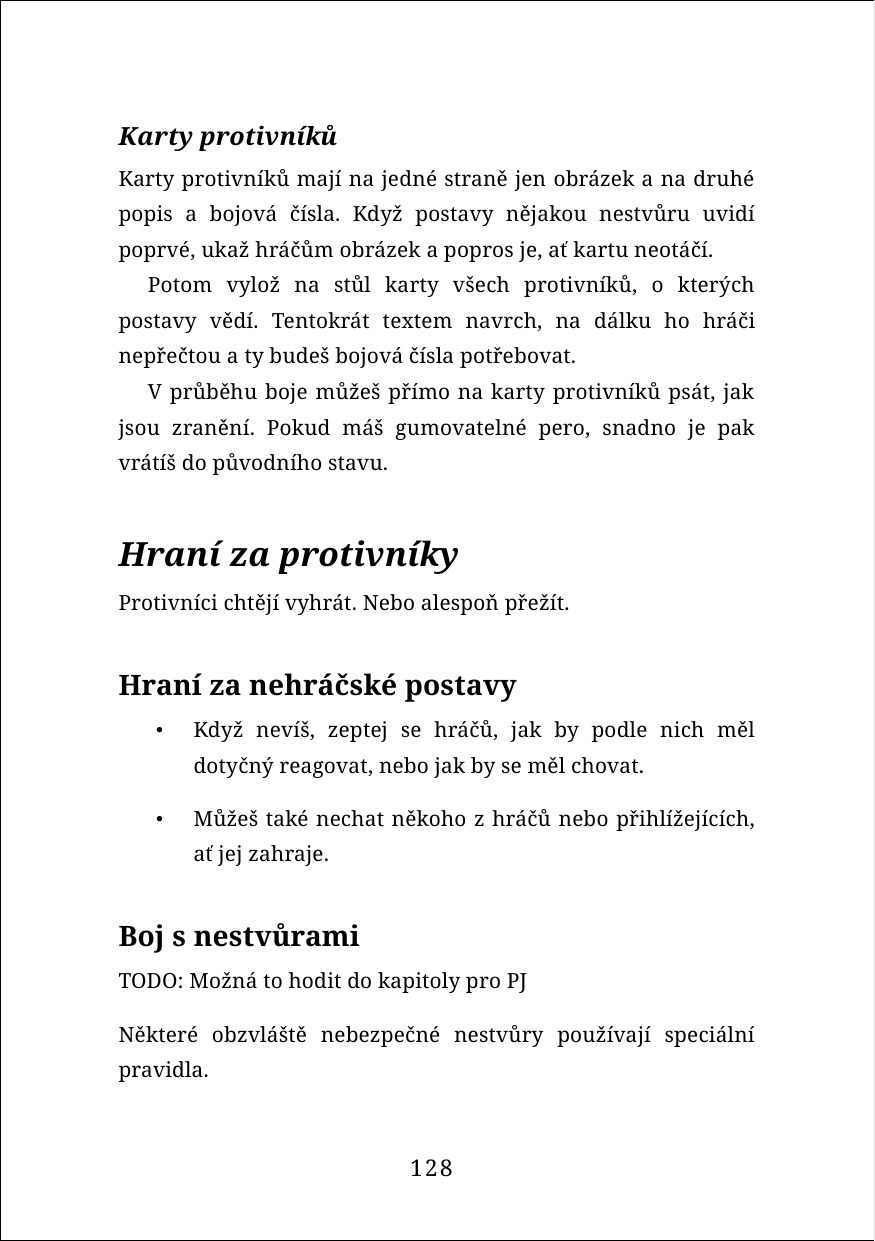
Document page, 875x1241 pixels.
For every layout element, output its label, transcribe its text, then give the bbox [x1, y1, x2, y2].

list Když nevíš, zeptej se hráčů, jak by podle nich měl dotyčný reagovat, nebo jak by se měl chovat. [156, 715, 756, 779]
text Protivníci chtějí vyhrát. Nebo alespoň přežít. [118, 588, 756, 617]
subtitle Karty protivníků [118, 118, 756, 152]
list Můžeš také nechat někoho z hráčů nebo přihlížejících, ať jej zahraje. [156, 804, 756, 868]
text Některé obzvláště nebezpečné nestvůry používají speciální pravidla. [118, 1020, 756, 1084]
subtitle Boj s nestvůrami [118, 916, 756, 955]
text Karty protivníků mají na jedné straně jen obrázek a na druhé popis a bojová čísla. Když postavy nějakou nestvůru uvidí poprvé, ukaž hráčům obrázek a popros je, ať kartu neotáčí. Potom vylož na stůl karty všech protivníků, o kterých postavy vědí. Tentokrát textem navrch, na dálku ho hráči nepřečtou a ty budeš bojová čísla potřebovat. V průběhu boje můžeš přímo na karty protivníků psát, jak jsou zranění. Pokud máš gumovatelné pero, snadno je pak vrátíš do původního stavu. [118, 164, 756, 477]
text TODO: Možná to hodit do kapitoly pro PJ [118, 966, 756, 995]
subtitle Hraní za protivníky [118, 531, 756, 576]
subtitle Hraní za nehráčské postavy [118, 665, 756, 703]
